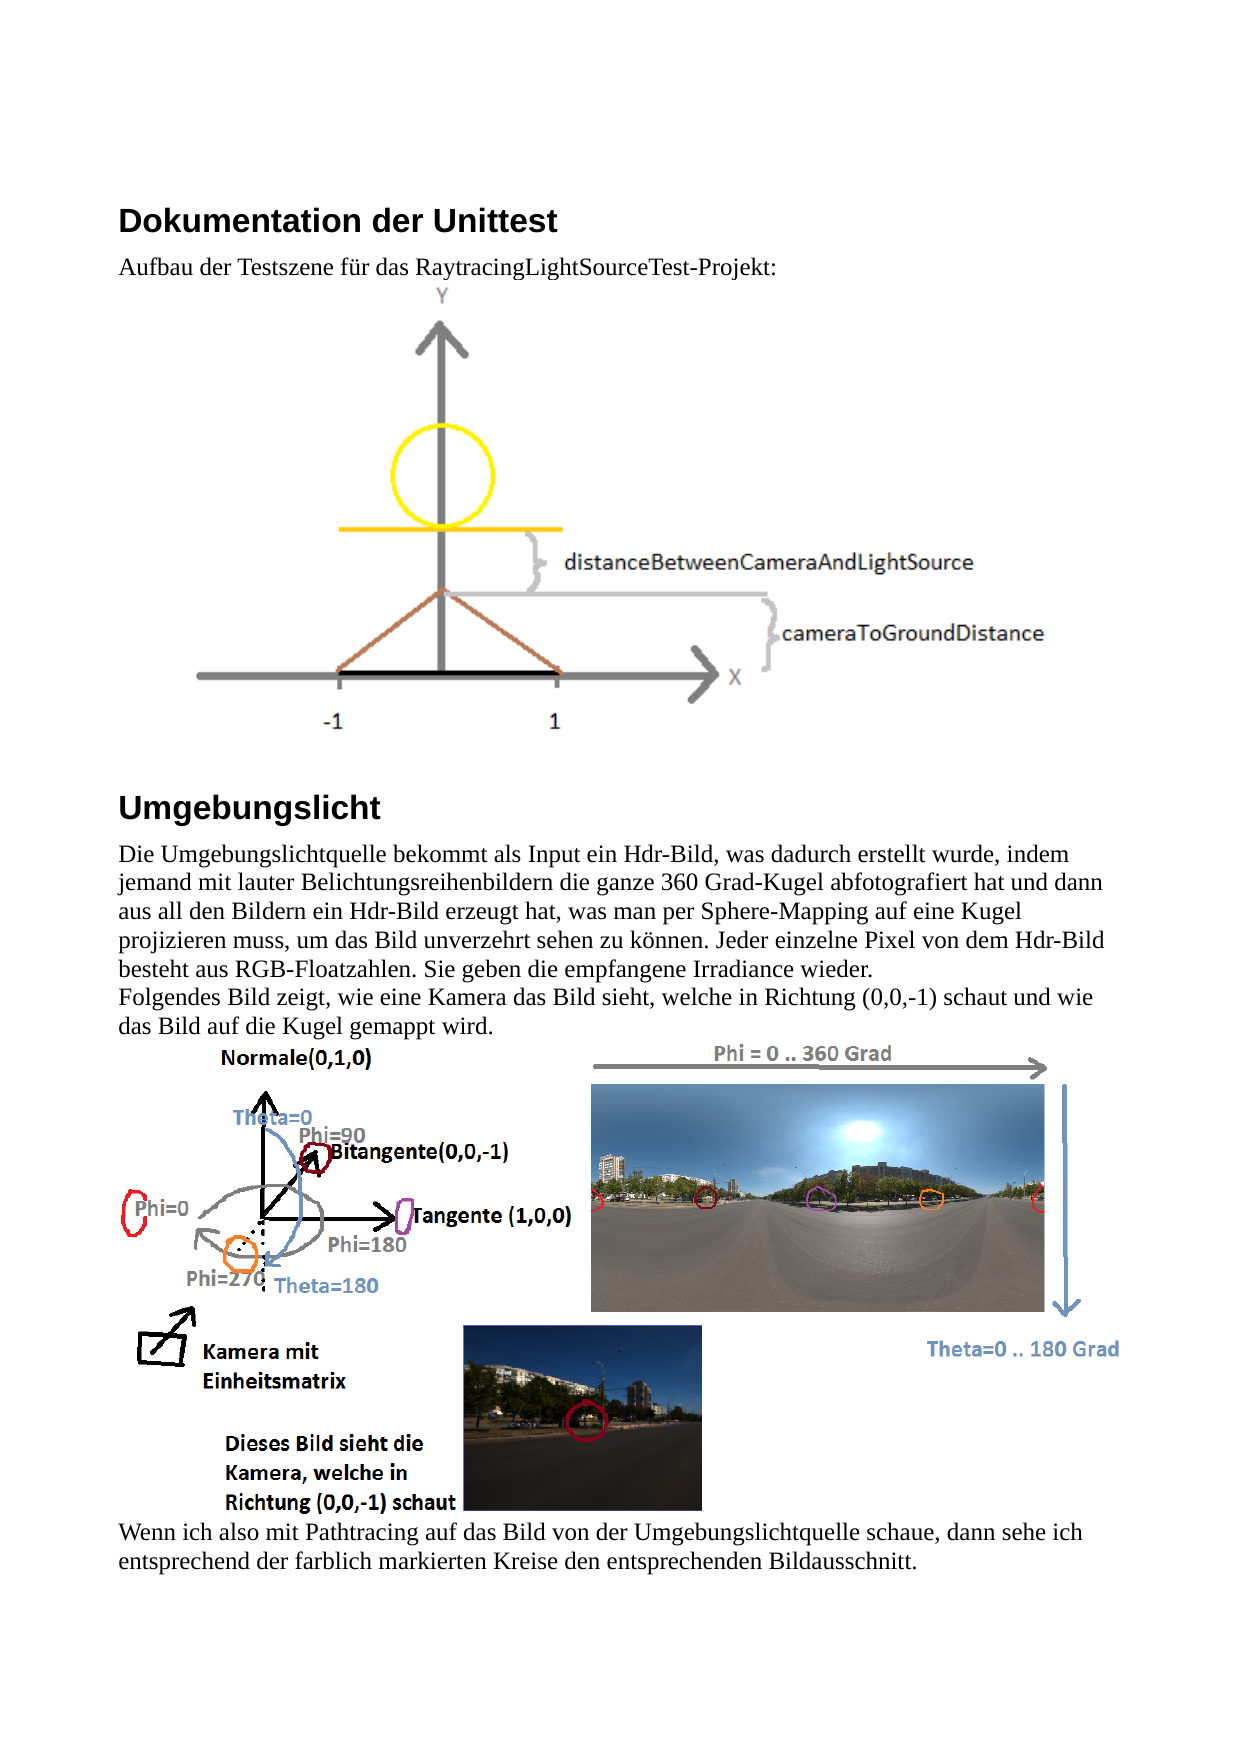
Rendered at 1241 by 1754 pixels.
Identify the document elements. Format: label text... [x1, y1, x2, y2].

text Folgendes Bild zeigt, wie eine Kamera das Bild sieht, welche in Richtung (0,0,-1) schaut und wie das Bild auf die Kugel gemappt wird. [118, 982, 1122, 1040]
text Die Umgebungslichtquelle bekommt als Input ein Hdr-Bild, was dadurch erstellt wurde, indem jemand mit lauter Belichtungsreihenbildern die ganze 360 Grad-Kugel abfotografiert hat und dann aus all den Bildern ein Hdr-Bild erzeugt hat, was man per Sphere-Mapping auf eine Kugel projizieren muss, um das Bild unverzehrt sehen zu können. Jeder einzelne Pixel von dem Hdr-Bild besteht aus RGB-Floatzahlen. Sie geben die empfangene Irradiance wieder. [118, 839, 1122, 982]
text Aufbau der Testszene für das RaytracingLightSourceTest-Projekt: [118, 252, 1122, 281]
subtitle Umgebungslicht [118, 787, 1122, 826]
subtitle Dokumentation der Unittest [118, 201, 1122, 239]
text Wenn ich also mit Pathtracing auf das Bild von der Umgebungslichtquelle schaue, dann sehe ich entsprechend der farblich markierten Kreise den entsprechenden Bildausschnitt. [118, 1517, 1122, 1574]
